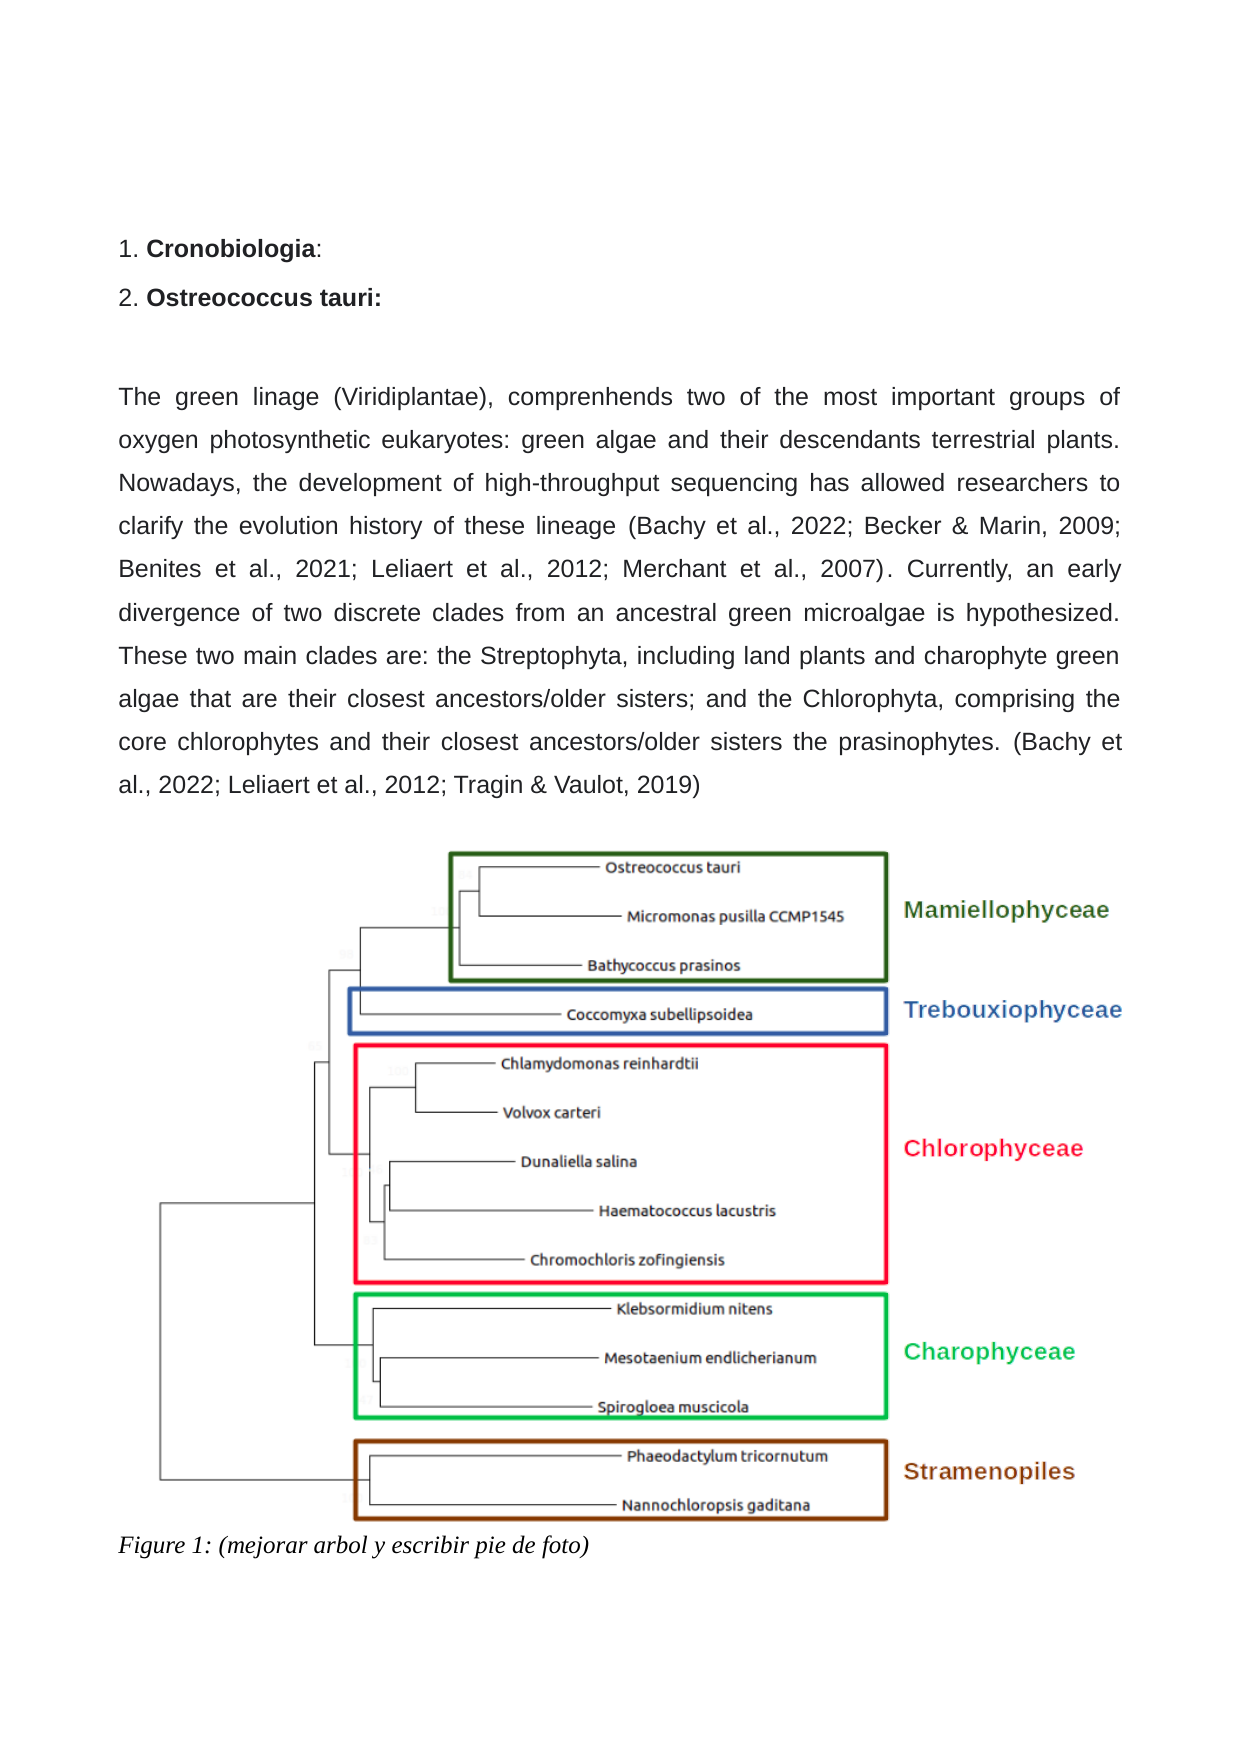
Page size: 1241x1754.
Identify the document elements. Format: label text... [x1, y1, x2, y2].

text 2. Ostreococcus tauri: [118, 283, 1122, 312]
picture [118, 832, 1123, 1530]
text The green linage (Viridiplantae), comprenhends two of the most important groups of oxygen photosynthetic eukaryotes: green algae and their descendants terrestrial plants. Nowadays, the development of high-throughput sequencing has allowed researchers to clarify the evolution history of these lineage (Bachy et al., 2022; Becker & Marin, 2009; Benites et al., 2021; Leliaert et al., 2012; Merchant et al., 2007)⁠. Currently, an early divergence of two discrete clades from an ancestral green microalgae is hypothesized. These two main clades are: the Streptophyta, including land plants and charophyte green algae that are their closest ancestors/older sisters; and the Chlorophyta, comprising the core chlorophytes and their closest ancestors/older sisters the prasinophytes. (Bachy et al., 2022; Leliaert et al., 2012; Tragin & Vaulot, 2019)⁠ [118, 382, 1122, 799]
text 1. Cronobiologia: [118, 234, 1122, 263]
text Figure 1: (mejorar arbol y escribir pie de foto) [118, 1530, 1122, 1558]
